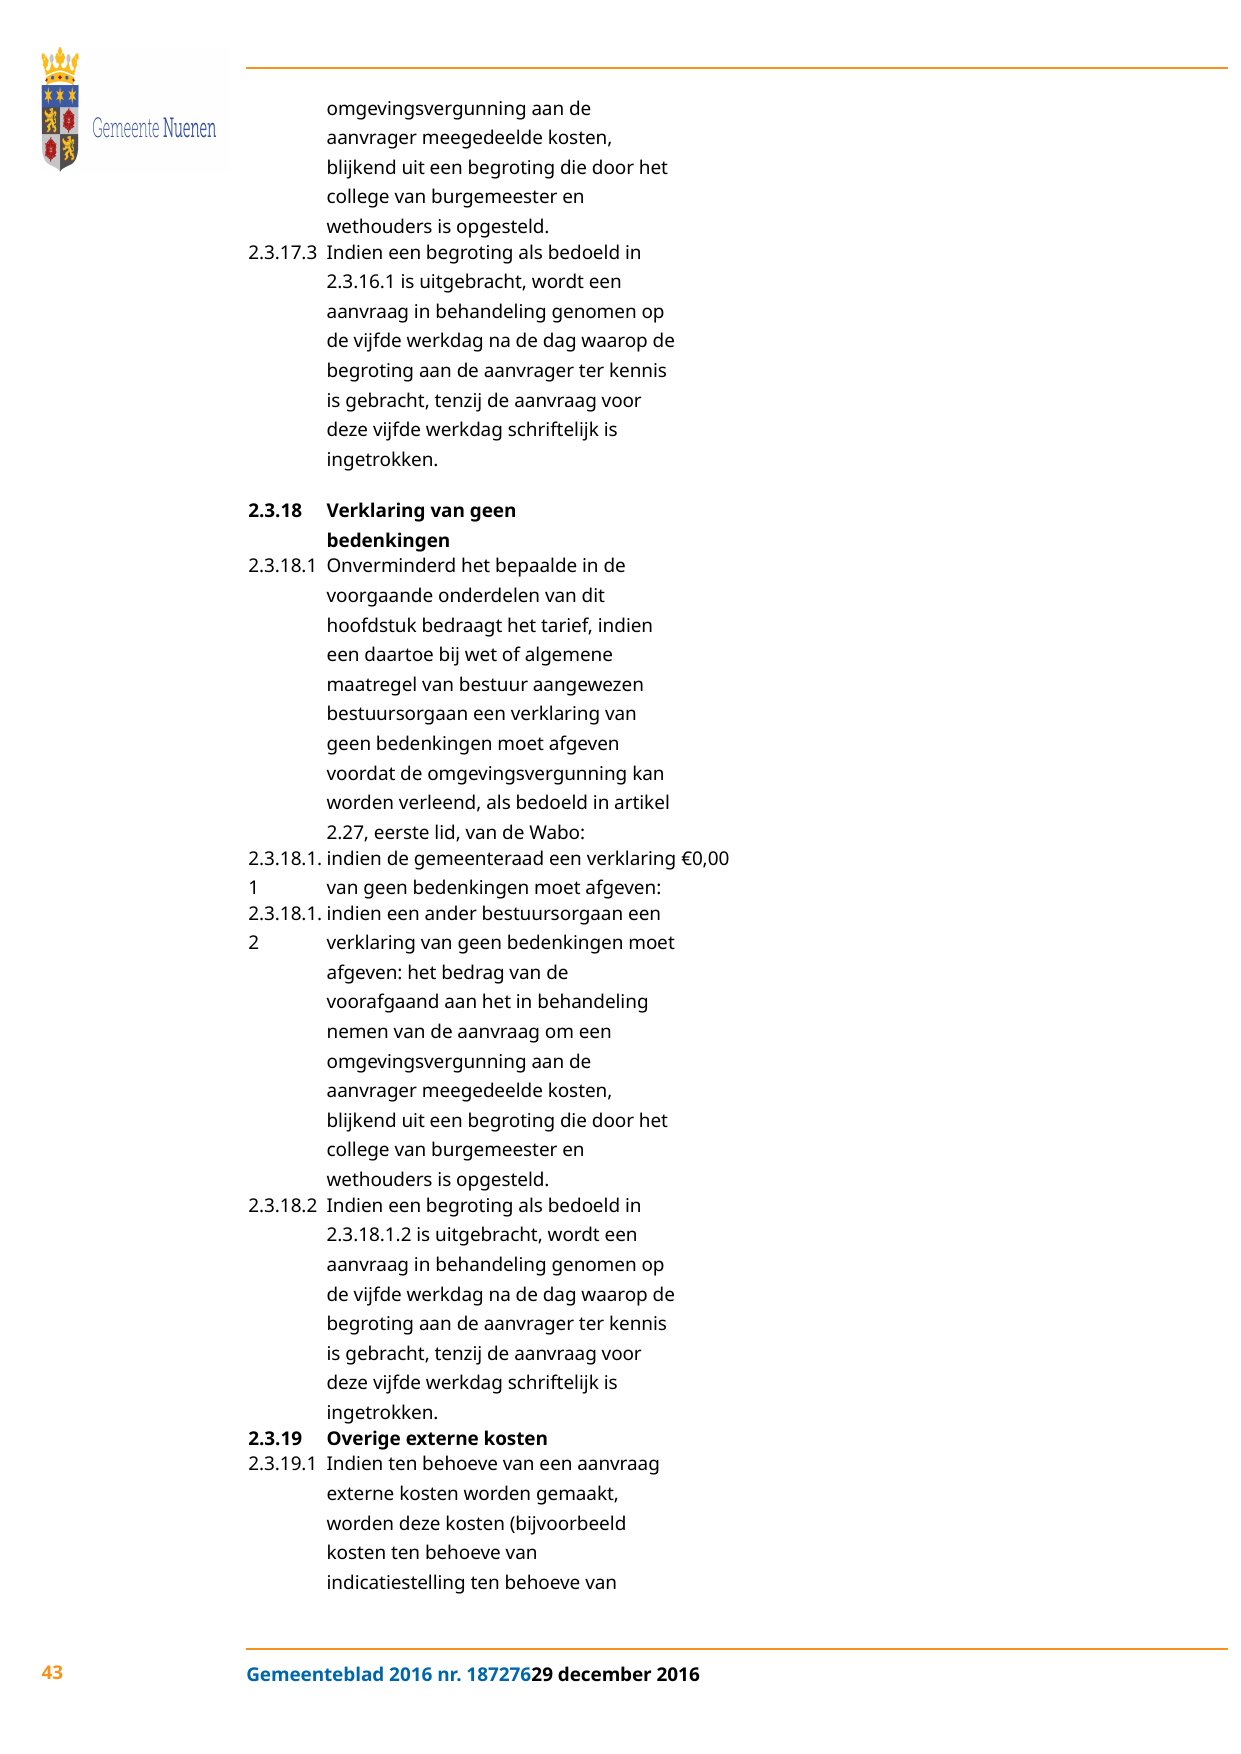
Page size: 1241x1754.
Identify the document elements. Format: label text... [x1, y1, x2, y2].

table_cell [759, 845, 838, 900]
picture [41, 47, 231, 172]
table_cell Indien een begroting als bedoeld in 2.3.18.1.2 is uitgebracht, wordt een aanvraag in behandeling genomen op de vijfde werkdag na de dag waarop de begroting aan de aanvrager ter kennis is gebracht, tenzij de aanvraag voor deze vijfde werkdag schriftelijk is ingetrokken. [326, 1192, 681, 1425]
table_cell [759, 239, 838, 472]
table_cell [681, 239, 759, 472]
table_cell 2.3.19 [248, 1425, 326, 1451]
table_cell [838, 1451, 916, 1594]
table_cell Indien een begroting als bedoeld in 2.3.16.1 is uitgebracht, wordt een aanvraag in behandeling genomen op de vijfde werkdag na de dag waarop de begroting aan de aanvrager ter kennis is gebracht, tenzij de aanvraag voor deze vijfde werkdag schriftelijk is ingetrokken. [326, 239, 681, 472]
table_cell [759, 900, 838, 1192]
table_cell [838, 95, 916, 239]
table_cell 2.3.17.3 [248, 239, 326, 472]
table_cell Verklaring van geen bedenkingen [326, 498, 524, 553]
table_cell [248, 95, 326, 239]
table_cell 2.3.18.1.2 [248, 900, 326, 1192]
table_cell [681, 1192, 759, 1425]
table_cell [248, 472, 446, 497]
table_cell 2.3.18.1.1 [248, 845, 326, 900]
table_cell [681, 95, 759, 239]
table_cell [681, 553, 759, 845]
table_cell 2.3.18.2 [248, 1192, 326, 1425]
table_cell [446, 472, 916, 497]
table_cell [838, 900, 916, 1192]
table_cell [838, 239, 916, 472]
table_cell 2.3.18 [248, 498, 326, 553]
table_cell 2.3.19.1 [248, 1451, 326, 1594]
table_cell Onverminderd het bepaalde in de voorgaande onderdelen van dit hoofdstuk bedraagt het tarief, indien een daartoe bij wet of algemene maatregel van bestuur aangewezen bestuursorgaan een verklaring van geen bedenkingen moet afgeven voordat de omgevingsvergunning kan worden verleend, als bedoeld in artikel 2.27, eerste lid, van de Wabo: [326, 553, 681, 845]
table_cell [759, 1192, 838, 1425]
table_cell [759, 1451, 838, 1594]
table_cell [838, 845, 916, 900]
table_cell [838, 1192, 916, 1425]
table_cell indien de gemeenteraad een verklaring van geen bedenkingen moet afgeven: [326, 845, 681, 900]
table_cell Overige externe kosten [326, 1425, 603, 1451]
table_cell [759, 95, 838, 239]
table_cell [681, 1451, 759, 1594]
table_cell omgevingsvergunning aan de aanvrager meegedeelde kosten, blijkend uit een begroting die door het college van burgemeester en wethouders is opgesteld. [326, 95, 681, 239]
table_cell €0,00 [681, 845, 759, 900]
table_cell [838, 553, 916, 845]
table_cell [681, 900, 759, 1192]
table_cell [759, 553, 838, 845]
table_cell Indien ten behoeve van een aanvraag externe kosten worden gemaakt, worden deze kosten (bijvoorbeeld kosten ten behoeve van indicatiestelling ten behoeve van [326, 1451, 681, 1594]
table_cell indien een ander bestuursorgaan een verklaring van geen bedenkingen moet afgeven: het bedrag van de voorafgaand aan het in behandeling nemen van de aanvraag om een omgevingsvergunning aan de aanvrager meegedeelde kosten, blijkend uit een begroting die door het college van burgemeester en wethouders is opgesteld. [326, 900, 681, 1192]
table_cell 2.3.18.1 [248, 553, 326, 845]
